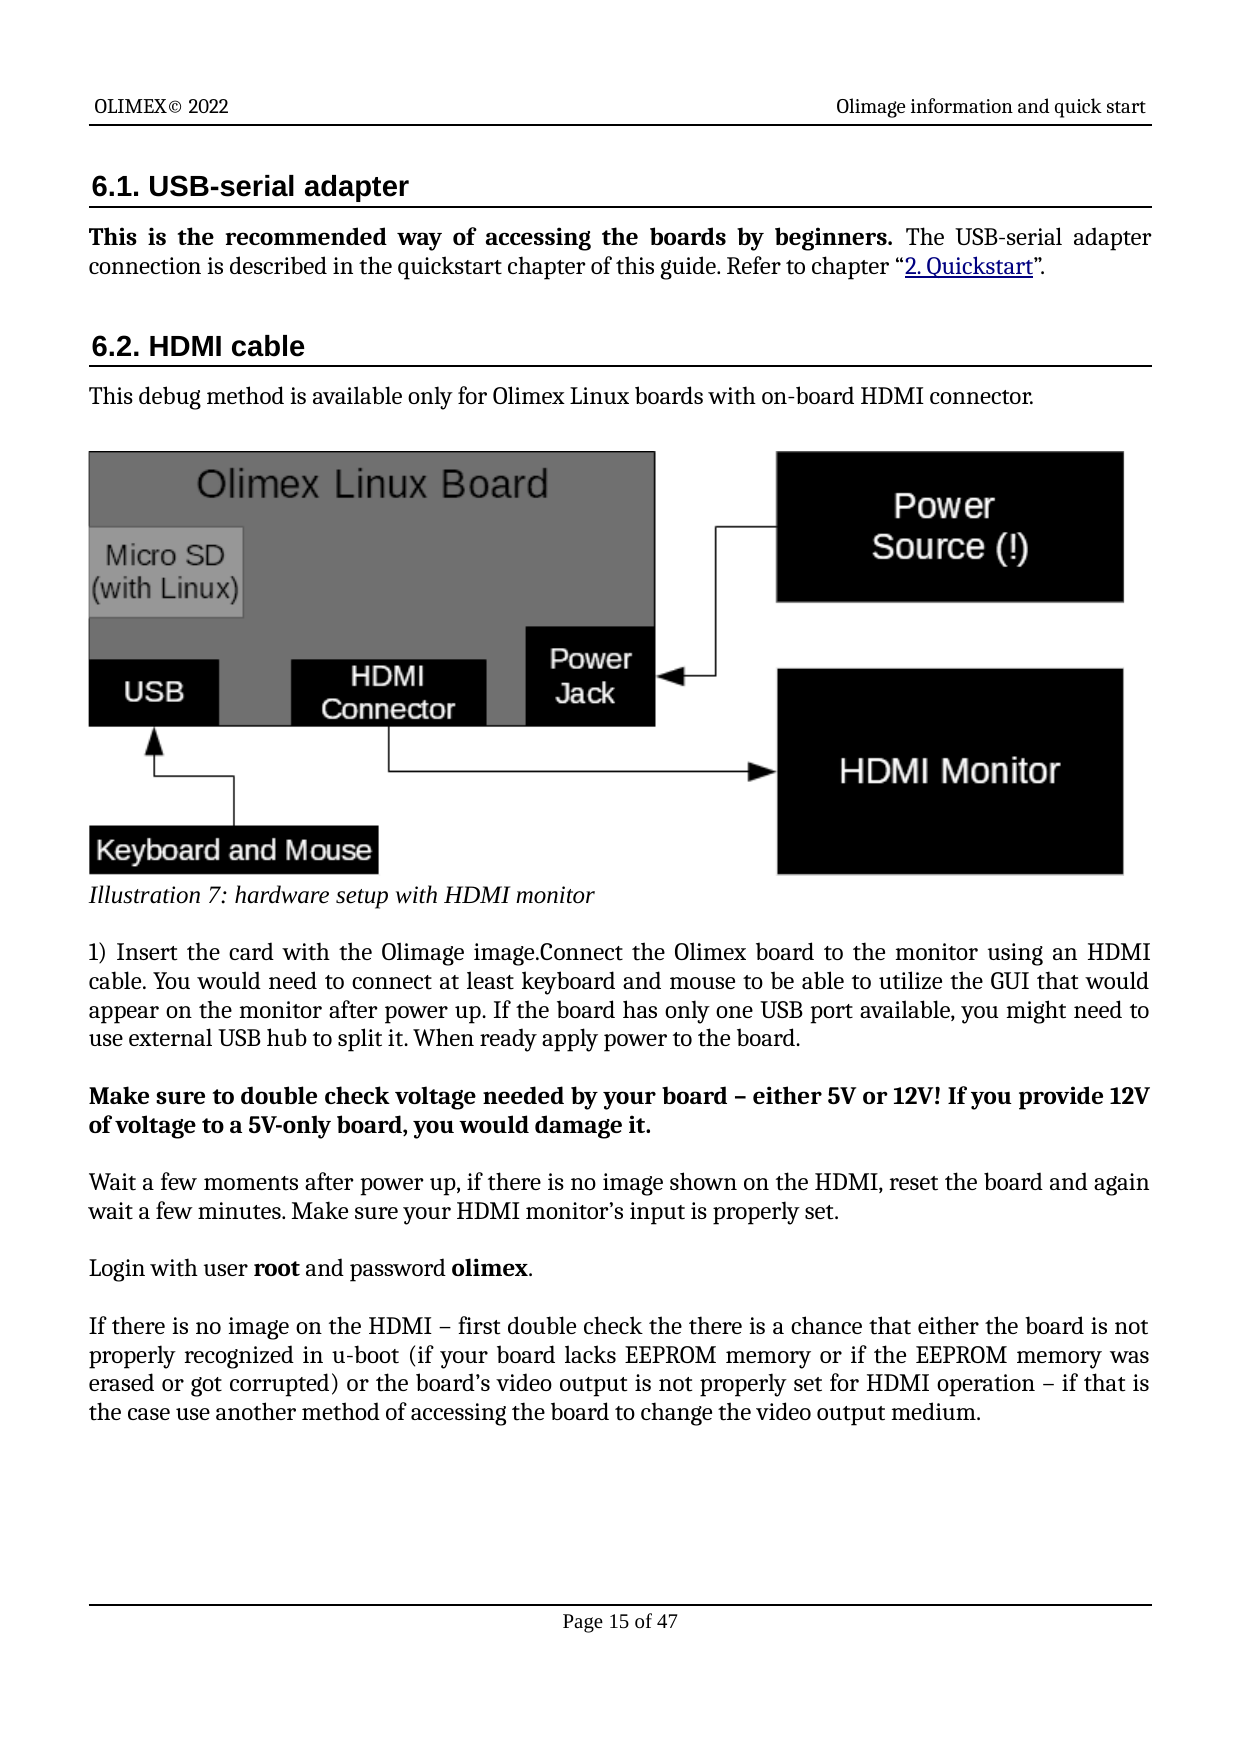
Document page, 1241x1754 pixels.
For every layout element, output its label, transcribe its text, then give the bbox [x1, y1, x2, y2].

picture [88, 451, 1125, 876]
text If there is no image on the HDMI – first double check the there is a chance that either the board is not properly recognized in u-boot (if your board lacks EEPROM memory or if the EEPROM memory was erased or got corrupted) or the board’s video output is not properly set for HDMI operation – if that is the case use another method of accessing the board to change the video output medium. [88, 1312, 1152, 1427]
text Make sure to double check voltage needed by your board – either 5V or 12V! If you provide 12V of voltage to a 5V-only board, you would damage it. [88, 1082, 1152, 1139]
text This debug method is available only for Olimex Linux boards with on-board HDMI connector. [88, 382, 1152, 411]
text Wait a few moments after power up, if there is no image shown on the HDMI, reset the board and again wait a few minutes. Make sure your HDMI monitor’s input is properly set. [88, 1168, 1152, 1226]
text Illustration 7: hardware setup with HDMI monitor [88, 876, 1124, 909]
subtitle 6.1. USB-serial adapter [88, 167, 1152, 208]
text Login with user root and password olimex. [88, 1254, 1152, 1283]
text 1) Insert the card with the Olimage image.Connect the Olimex board to the monitor using an HDMI cable. You would need to connect at least keyboard and mouse to be able to utilize the GUI that would appear on the monitor after power up. If the board has only one USB port available, you might need to use external USB hub to split it. When ready apply power to the board. [88, 938, 1152, 1053]
subtitle 6.2. HDMI cable [88, 326, 1152, 367]
text This is the recommended way of accessing the boards by beginners. The USB-serial adapter connection is described in the quickstart chapter of this guide. Refer to chapter “2. Quickstart”. [88, 223, 1152, 280]
